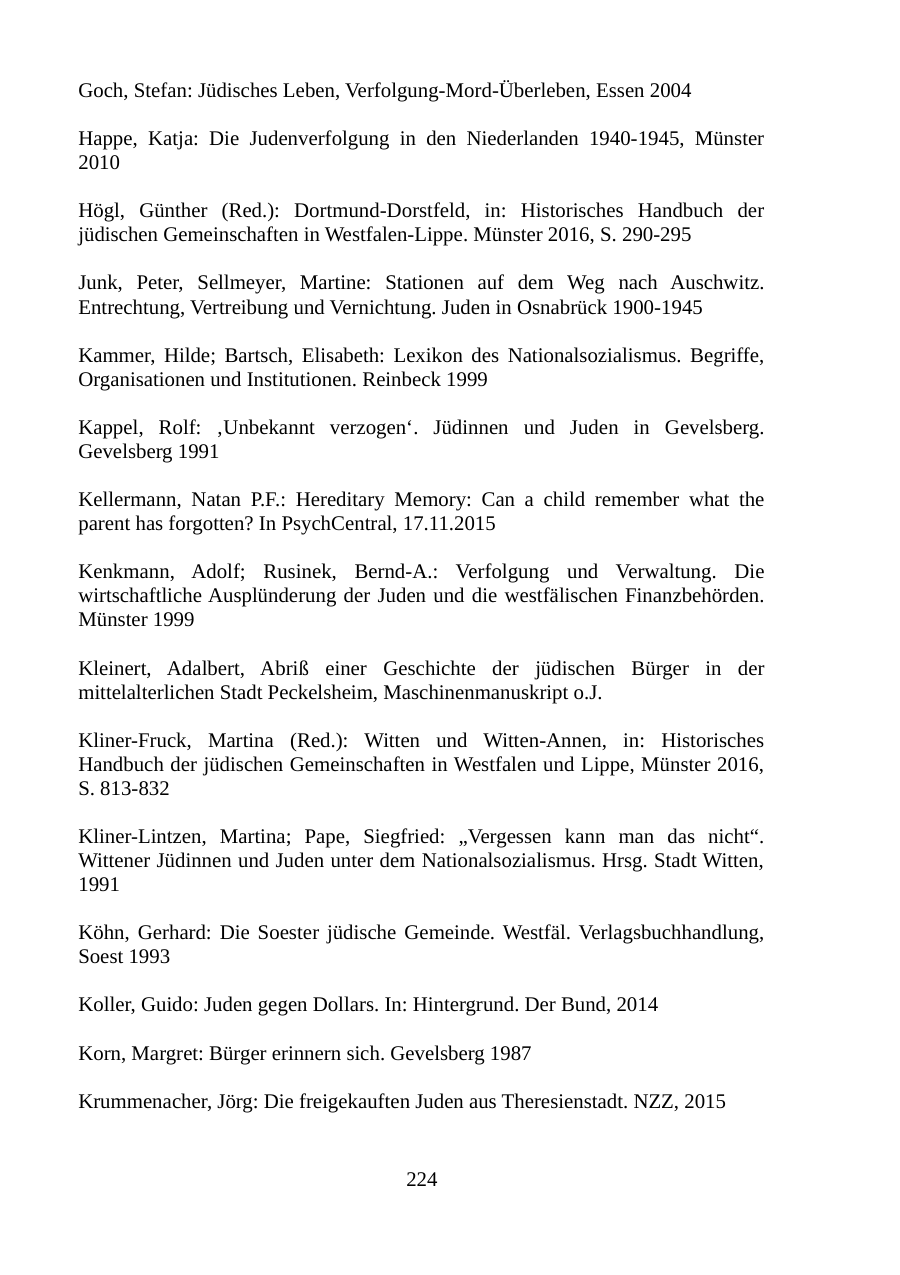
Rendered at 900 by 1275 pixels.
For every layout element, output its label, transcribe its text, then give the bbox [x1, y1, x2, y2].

text Kenkmann, Adolf; Rusinek, Bernd-A.: Verfolgung und Verwaltung. Die wirtschaftliche Ausplünderung der Juden und die westfälischen Finanzbehörden. Münster 1999 [78, 559, 765, 631]
text Högl, Günther (Red.): Dortmund-Dorstfeld, in: Historisches Handbuch der jüdischen Gemeinschaften in Westfalen-Lippe. Münster 2016, S. 290-295 [78, 198, 765, 246]
text Krummenacher, Jörg: Die freigekauften Juden aus Theresienstadt. NZZ, 2015 [78, 1089, 765, 1113]
text Happe, Katja: Die Judenverfolgung in den Niederlanden 1940-1945, Münster 2010 [78, 126, 765, 174]
text Junk, Peter, Sellmeyer, Martine: Stationen auf dem Weg nach Auschwitz. Entrechtung, Vertreibung und Vernichtung. Juden in Osnabrück 1900-1945 [78, 271, 765, 319]
text Kliner-Fruck, Martina (Red.): Witten und Witten-Annen, in: Historisches Handbuch der jüdischen Gemeinschaften in Westfalen und Lippe, Münster 2016, S. 813-832 [78, 728, 765, 800]
text Korn, Margret: Bürger erinnern sich. Gevelsberg 1987 [78, 1041, 765, 1064]
text Goch, Stefan: Jüdisches Leben, Verfolgung-Mord-Überleben, Essen 2004 [78, 78, 765, 102]
text Kellermann, Natan P.F.: Hereditary Memory: Can a child remember what the parent has forgotten? In PsychCentral, 17.11.2015 [78, 487, 765, 535]
text Kleinert, Adalbert, Abriß einer Geschichte der jüdischen Bürger in der mittelalterlichen Stadt Peckelsheim, Maschinenmanuskript o.J. [78, 656, 765, 704]
text Kappel, Rolf: ‚Unbekannt verzogen‘. Jüdinnen und Juden in Gevelsberg. Gevelsberg 1991 [78, 415, 765, 463]
text Kammer, Hilde; Bartsch, Elisabeth: Lexikon des Nationalsozialismus. Begriffe, Organisationen und Institutionen. Reinbeck 1999 [78, 343, 765, 391]
text Kliner-Lintzen, Martina; Pape, Siegfried: „Vergessen kann man das nicht“. Wittener Jüdinnen und Juden unter dem Nationalsozialismus. Hrsg. Stadt Witten, 1991 [78, 824, 765, 896]
text Koller, Guido: Juden gegen Dollars. In: Hintergrund. Der Bund, 2014 [78, 992, 765, 1016]
text Köhn, Gerhard: Die Soester jüdische Gemeinde. Westfäl. Verlagsbuchhandlung, Soest 1993 [78, 920, 765, 968]
